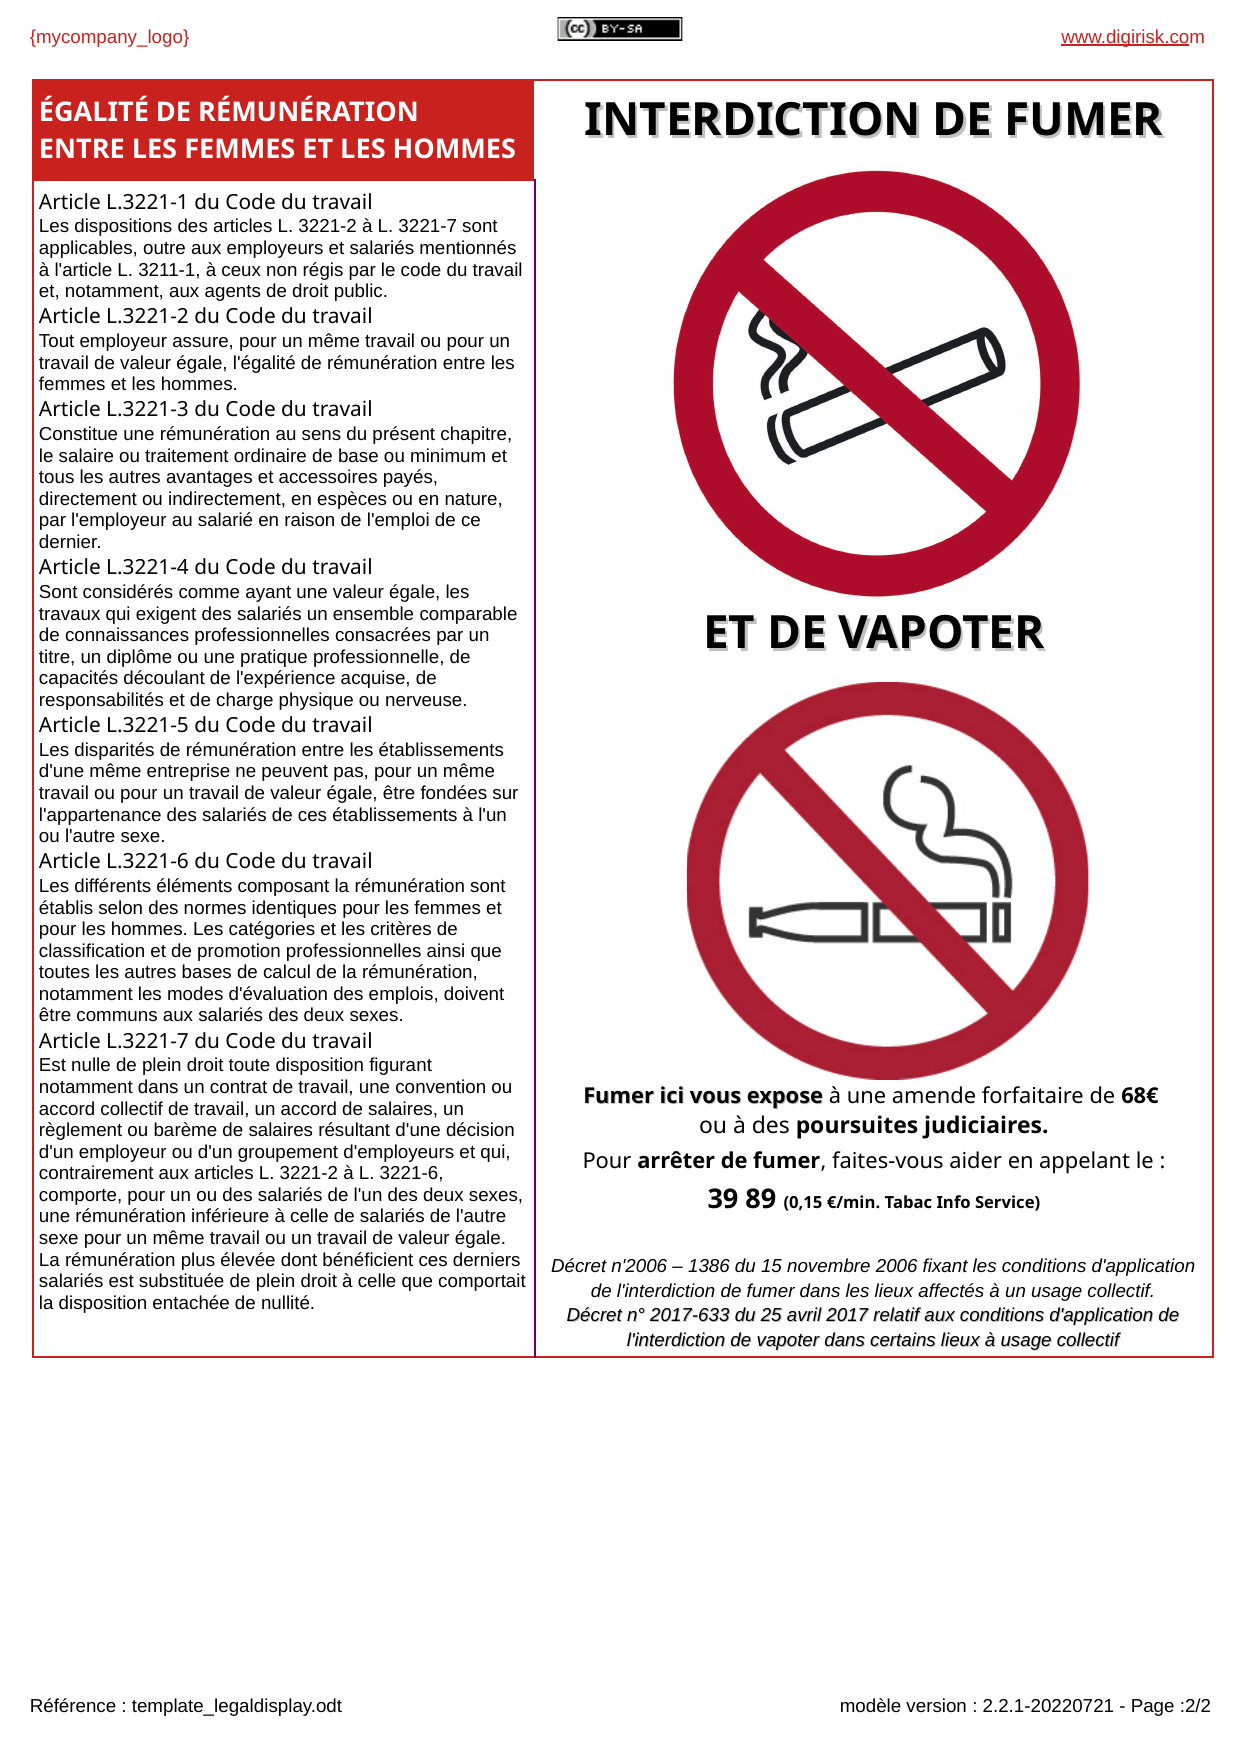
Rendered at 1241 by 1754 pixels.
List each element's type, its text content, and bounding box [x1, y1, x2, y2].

table_header ÉGALITÉ DE RÉMUNÉRATION ENTRE LES FEMMES ET LES HOMMES [34, 81, 534, 179]
table_header INTERDICTION DE FUMER ET DE VAPOTER Fumer ici vous expose à une amende forfaitaire de 68€ ou à des poursuites judiciaires. Pour arrêter de fumer, faites-vous aider en appelant le : 39 89 (0,15 €/min. Tabac Info Service) Décret n'2006 – 1386 du 15 novembre 2006 fixant les conditions d'application de l'interdiction de fumer dans les lieux affectés à un usage collectif. Décret n° 2017-633 du 25 avril 2017 relatif aux conditions d'application de l'interdiction de vapoter dans certains lieux à usage collectif [535, 81, 1212, 1356]
picture [669, 166, 1083, 600]
table_cell Article L.3221-1 du Code du travail Les dispositions des articles L. 3221-2 à L. 3221-7 sont applicables, outre aux employeurs et salariés mentionnés à l'article L. 3211-1, à ceux non régis par le code du travail et, notamment, aux agents de droit public. Article L.3221-2 du Code du travail Tout employeur assure, pour un même travail ou pour un travail de valeur égale, l'égalité de rémunération entre les femmes et les hommes. Article L.3221-3 du Code du travail Constitue une rémunération au sens du présent chapitre, le salaire ou traitement ordinaire de base ou minimum et tous les autres avantages et accessoires payés, directement ou indirectement, en espèces ou en nature, par l'employeur au salarié en raison de l'emploi de ce dernier. Article L.3221-4 du Code du travail Sont considérés comme ayant une valeur égale, les travaux qui exigent des salariés un ensemble comparable de connaissances professionnelles consacrées par un titre, un diplôme ou une pratique professionnelle, de capacités découlant de l'expérience acquise, de responsabilités et de charge physique ou nerveuse. Article L.3221-5 du Code du travail Les disparités de rémunération entre les établissements d'une même entreprise ne peuvent pas, pour un même travail ou pour un travail de valeur égale, être fondées sur l'appartenance des salariés de ces établissements à l'un ou l'autre sexe. Article L.3221-6 du Code du travail Les différents éléments composant la rémunération sont établis selon des normes identiques pour les femmes et pour les hommes. Les catégories et les critères de classification et de promotion professionnelles ainsi que toutes les autres bases de calcul de la rémunération, notamment les modes d'évaluation des emplois, doivent être communs aux salariés des deux sexes. Article L.3221-7 du Code du travail Est nulle de plein droit toute disposition figurant notamment dans un contrat de travail, une convention ou accord collectif de travail, un accord de salaires, un règlement ou barème de salaires résultant d'une décision d'un employeur ou d'un groupement d'employeurs et qui, contrairement aux articles L. 3221-2 à L. 3221-6, comporte, pour un ou des salariés de l'un des deux sexes, une rémunération inférieure à celle de salariés de l'autre sexe pour un même travail ou un travail de valeur égale. La rémunération plus élevée dont bénéficient ces derniers salariés est substituée de plein droit à celle que comportait la disposition entachée de nullité. [34, 181, 534, 1356]
picture [686, 682, 1089, 1080]
picture [557, 17, 683, 41]
